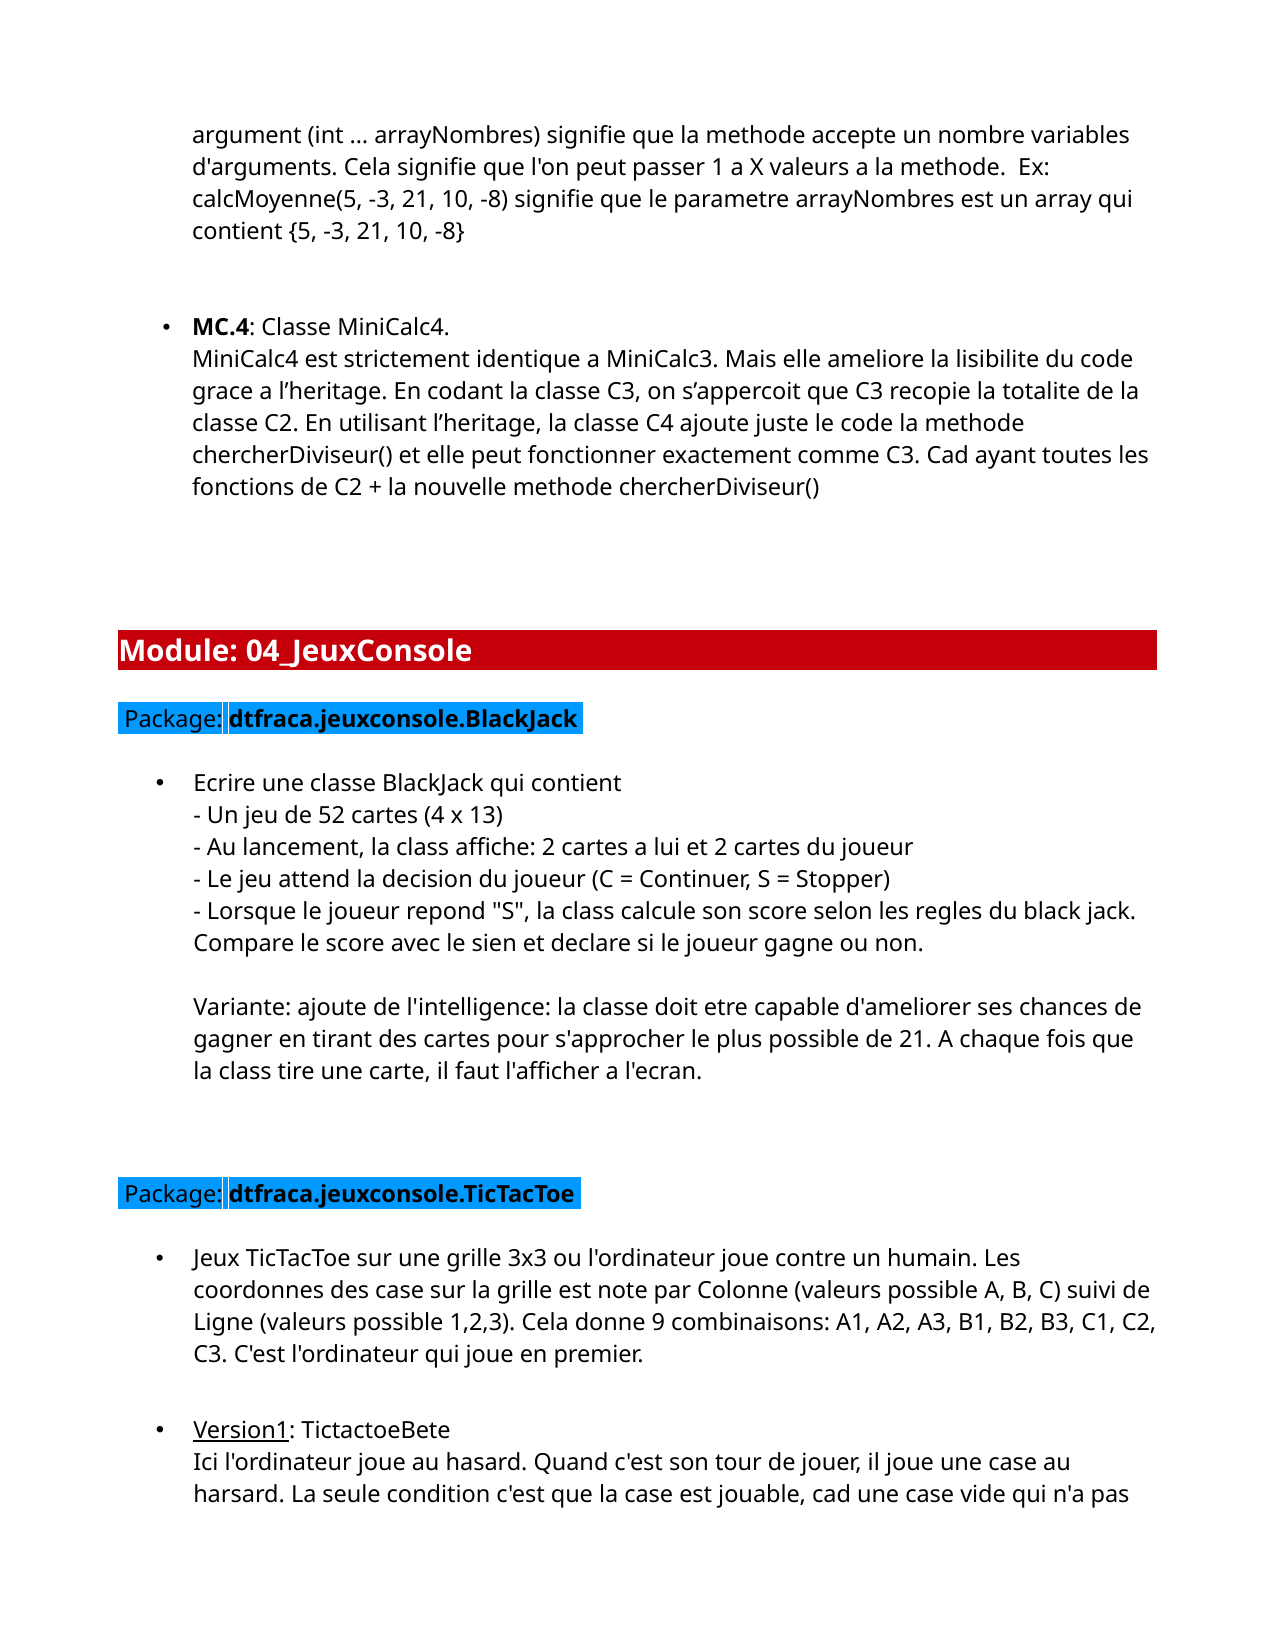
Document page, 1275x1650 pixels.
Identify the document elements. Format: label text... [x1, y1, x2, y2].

text Package: dtfraca.jeuxconsole.TicTacToe [118, 1177, 1157, 1209]
list Jeux TicTacToe sur une grille 3x3 ou l'ordinateur joue contre un humain. Les coordonnes des case sur la grille est note par Colonne (valeurs possible A, B, C) suivi de Ligne (valeurs possible 1,2,3). Cela donne 9 combinaisons: A1, A2, A3, B1, B2, B3, C1, C2, C3. C'est l'ordinateur qui joue en premier. [156, 1241, 1157, 1401]
list Ecrire une classe BlackJack qui contient - Un jeu de 52 cartes (4 x 13) - Au lancement, la class affiche: 2 cartes a lui et 2 cartes du joueur - Le jeu attend la decision du joueur (C = Continuer, S = Stopper) - Lorsque le joueur repond "S", la class calcule son score selon les regles du black jack. Compare le score avec le sien et declare si le joueur gagne ou non. Variante: ajoute de l'intelligence: la classe doit etre capable d'ameliorer ses chances de gagner en tirant des cartes pour s'approcher le plus possible de 21. A chaque fois que la class tire une carte, il faut l'afficher a l'ecran. [156, 766, 1157, 1120]
list Version1: TictactoeBete Ici l'ordinateur joue au hasard. Quand c'est son tour de jouer, il joue une case au harsard. La seule condition c'est que la case est jouable, cad une case vide qui n'a pas [156, 1413, 1157, 1509]
list MC.4: Classe MiniCalc4. MiniCalc4 est strictement identique a MiniCalc3. Mais elle ameliore la lisibilite du code grace a l’heritage. En codant la classe C3, on s’appercoit que C3 recopie la totalite de la classe C2. En utilisant l’heritage, la classe C4 ajoute juste le code la methode chercherDiviseur() et elle peut fonctionner exactement comme C3. Cad ayant toutes les fonctions de C2 + la nouvelle methode chercherDiviseur() [162, 310, 1157, 534]
text Package: dtfraca.jeuxconsole.BlackJack [118, 702, 1157, 734]
list argument (int … arrayNombres) signifie que la methode accepte un nombre variables d'arguments. Cela signifie que l'on peut passer 1 a X valeurs a la methode. Ex: calcMoyenne(5, -3, 21, 10, -8) signifie que le parametre arrayNombres est un array qui contient {5, -3, 21, 10, -8} [162, 118, 1157, 310]
text Module: 04_JeuxConsole [118, 630, 1157, 670]
